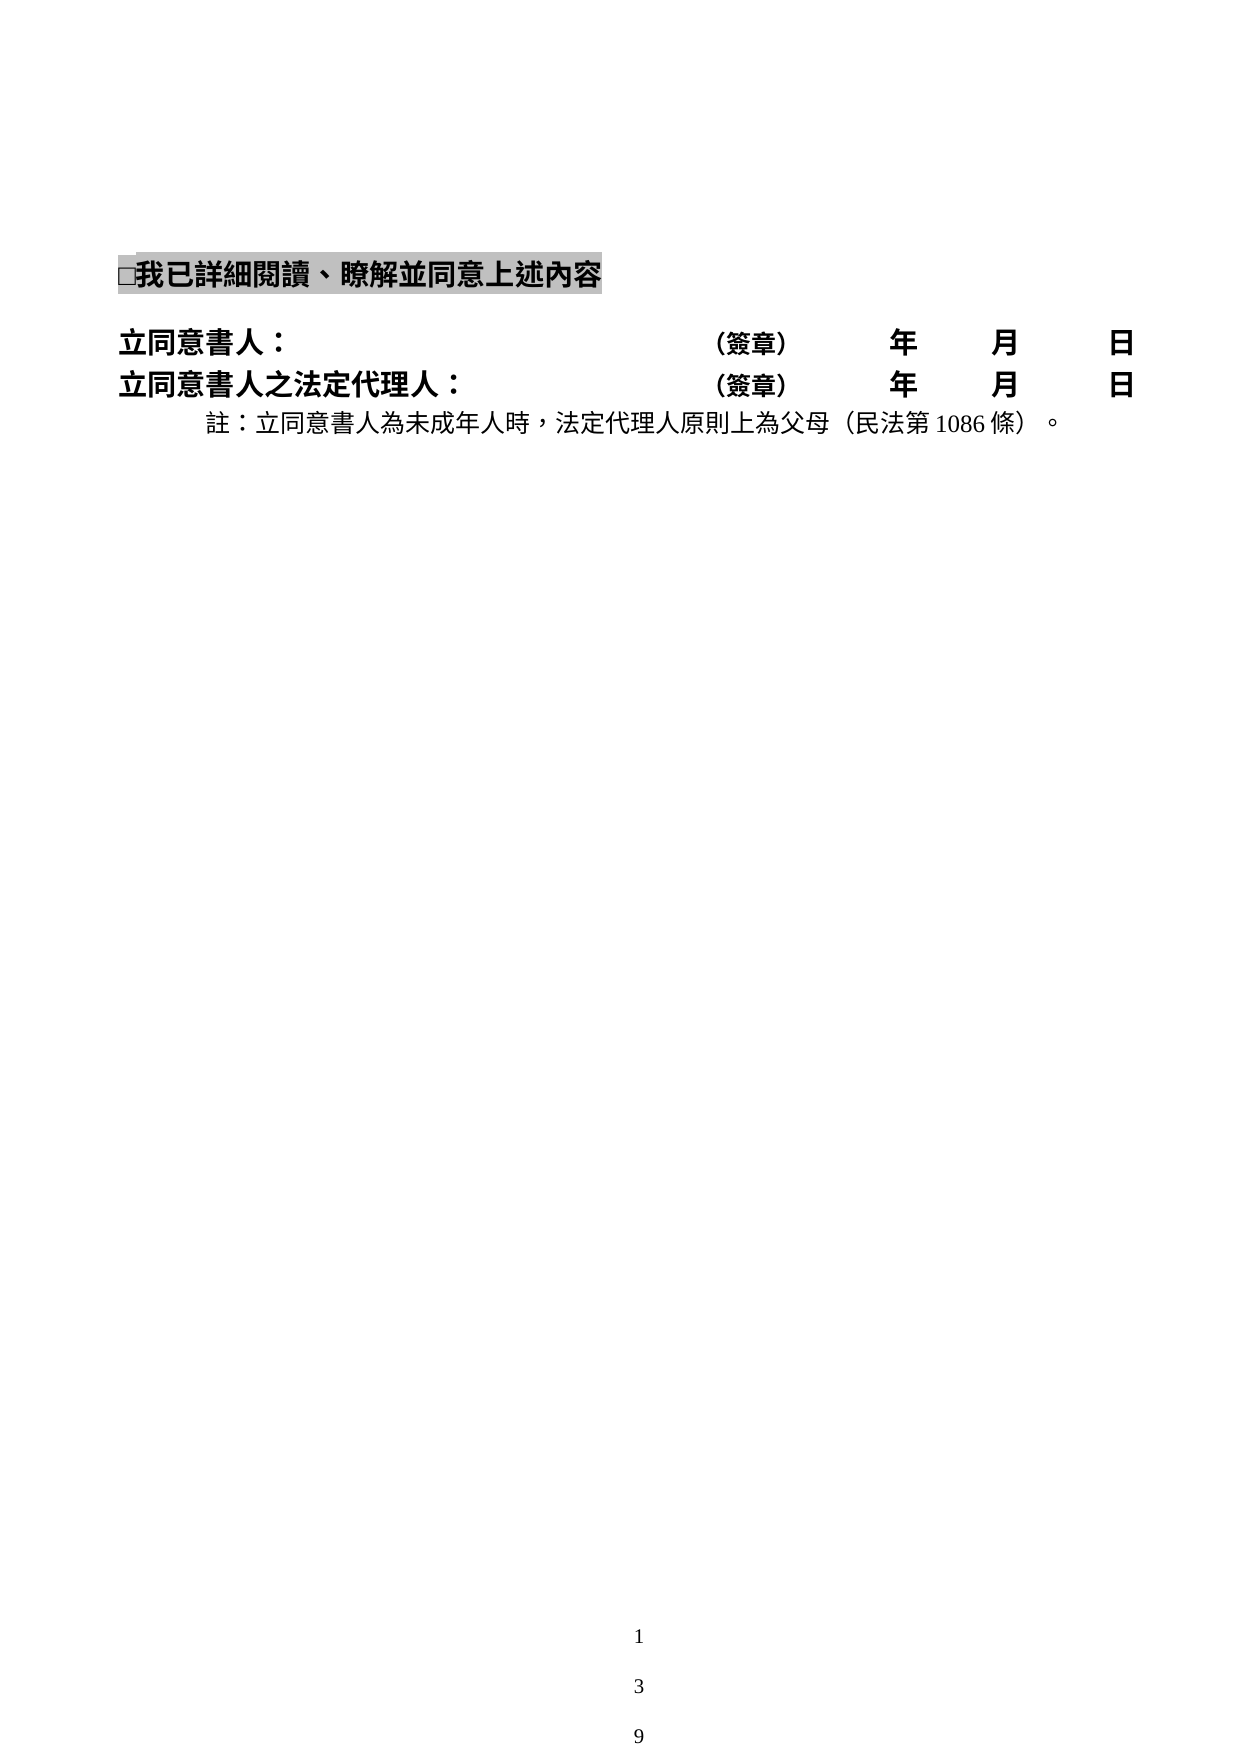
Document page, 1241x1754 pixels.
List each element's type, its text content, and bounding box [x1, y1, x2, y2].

text □我已詳細閱讀、瞭解並同意上述內容 [118, 252, 1152, 294]
text 立同意書人： （簽章） 年 月 日 [118, 319, 1152, 362]
text 註：立同意書人為未成年人時，法定代理人原則上為父母（民法第1086條）。 [118, 404, 1152, 440]
text 立同意書人之法定代理人： （簽章） 年 月 日 [118, 362, 1152, 404]
